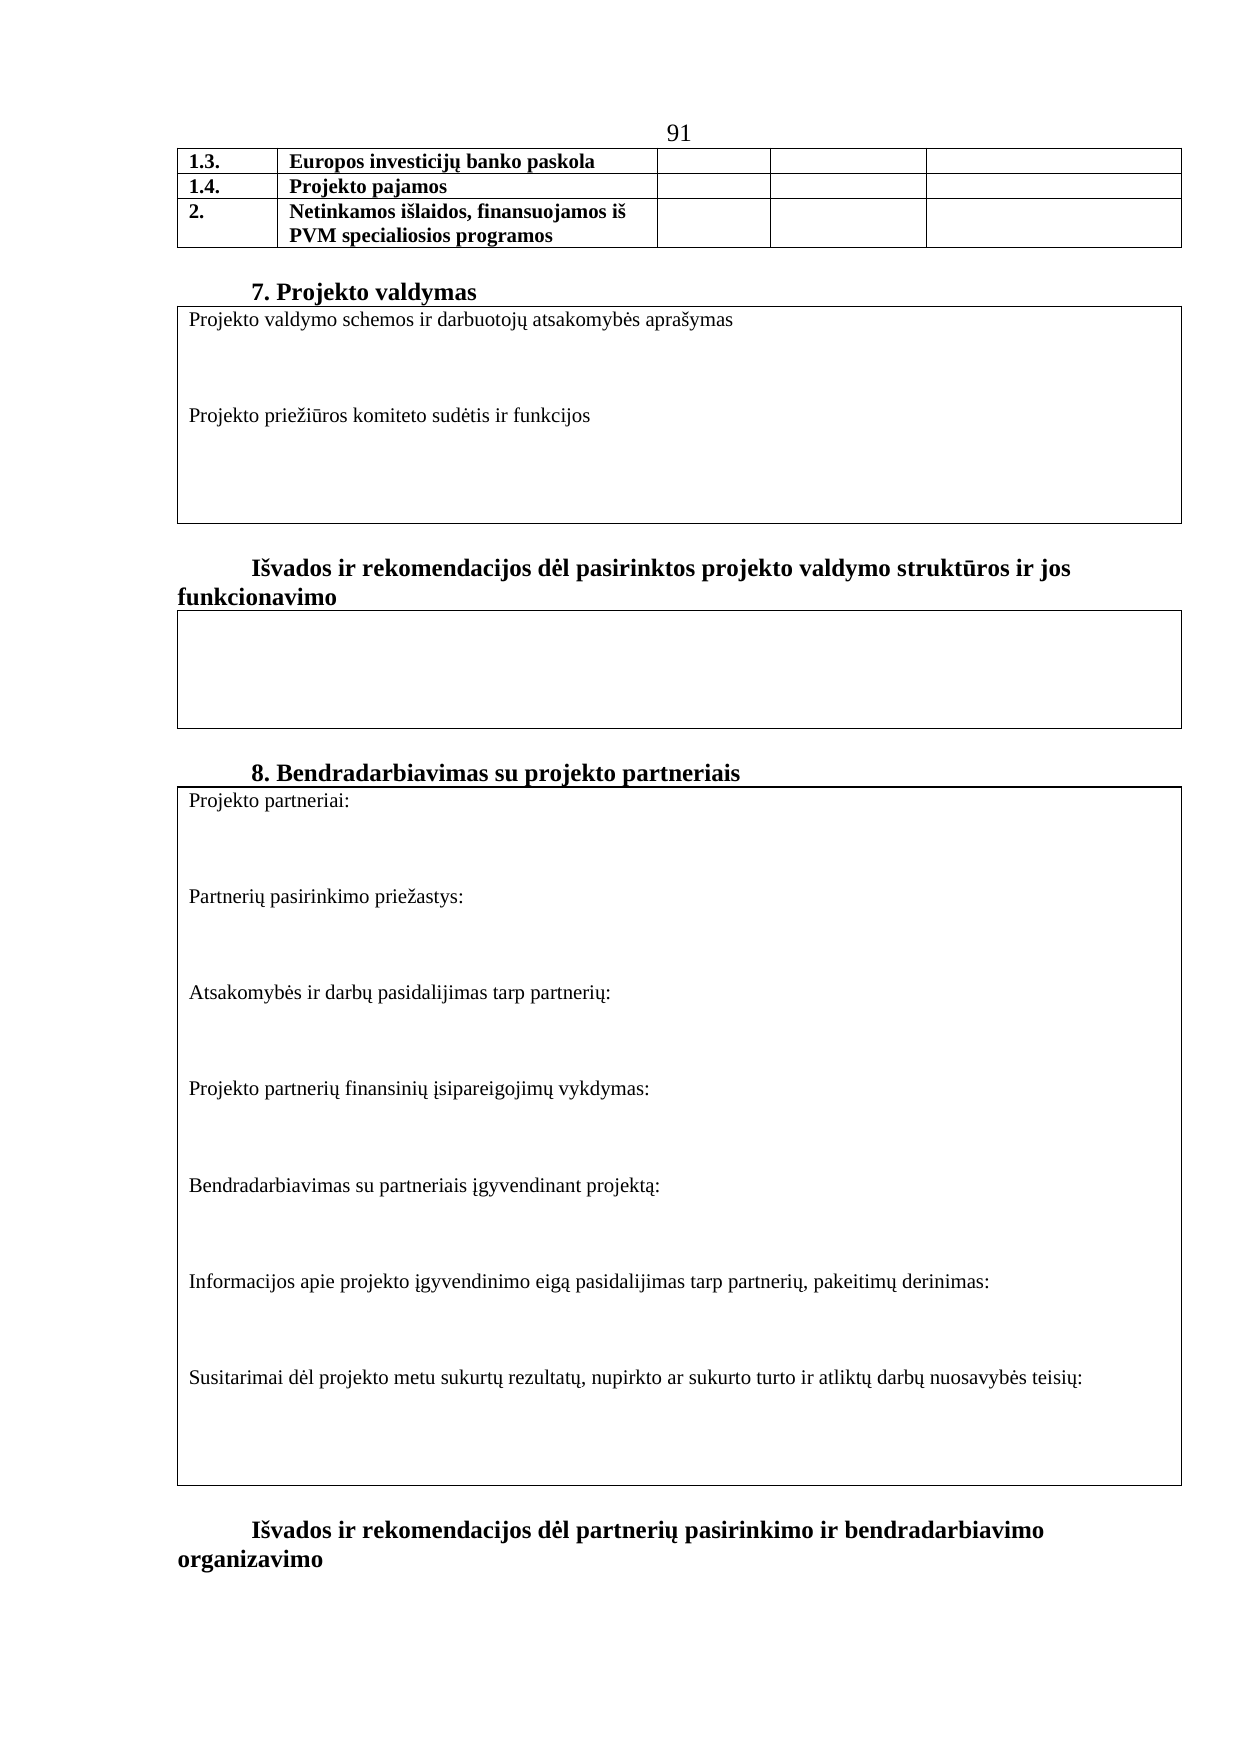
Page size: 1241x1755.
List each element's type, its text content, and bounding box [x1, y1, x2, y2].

table_cell [658, 174, 770, 198]
table_cell [658, 149, 770, 173]
text 7. Projekto valdymas [177, 277, 1181, 306]
text Išvados ir rekomendacijos dėl partnerių pasirinkimo ir bendradarbiavimo organizavimo [177, 1515, 1181, 1573]
table_cell [771, 174, 926, 198]
table_header Projekto partneriai: Partnerių pasirinkimo priežastys: Atsakomybės ir darbų pasidalijimas tarp partnerių: Projekto partnerių finansinių įsipareigojimų vykdymas: Bendradarbiavimas su partneriais įgyvendinant projektą: Informacijos apie projekto įgyvendinimo eigą pasidalijimas tarp partnerių, pakeitimų derinimas: Susitarimai dėl projekto metu sukurtų rezultatų, nupirkto ar sukurto turto ir atliktų darbų nuosavybės teisių: [178, 788, 1181, 1485]
table_cell [771, 199, 926, 247]
table_cell [927, 149, 1181, 173]
table_cell Europos investicijų banko paskola [278, 149, 657, 173]
table_cell [658, 199, 770, 247]
table_cell 2. [178, 199, 277, 247]
table_cell Projekto pajamos [278, 174, 657, 198]
table_cell [927, 174, 1181, 198]
text 8. Bendradarbiavimas su projekto partneriais [177, 758, 1181, 786]
table_cell [927, 199, 1181, 247]
table_cell [771, 149, 926, 173]
table_cell Netinkamos išlaidos, finansuojamos iš PVM specialiosios programos [278, 199, 657, 247]
table_cell 1.4. [178, 174, 277, 198]
table_header [178, 611, 1181, 728]
table_header Projekto valdymo schemos ir darbuotojų atsakomybės aprašymas Projekto priežiūros komiteto sudėtis ir funkcijos [178, 307, 1181, 523]
text Išvados ir rekomendacijos dėl pasirinktos projekto valdymo struktūros ir jos funkcionavimo [177, 553, 1181, 610]
table_cell 1.3. [178, 149, 277, 173]
